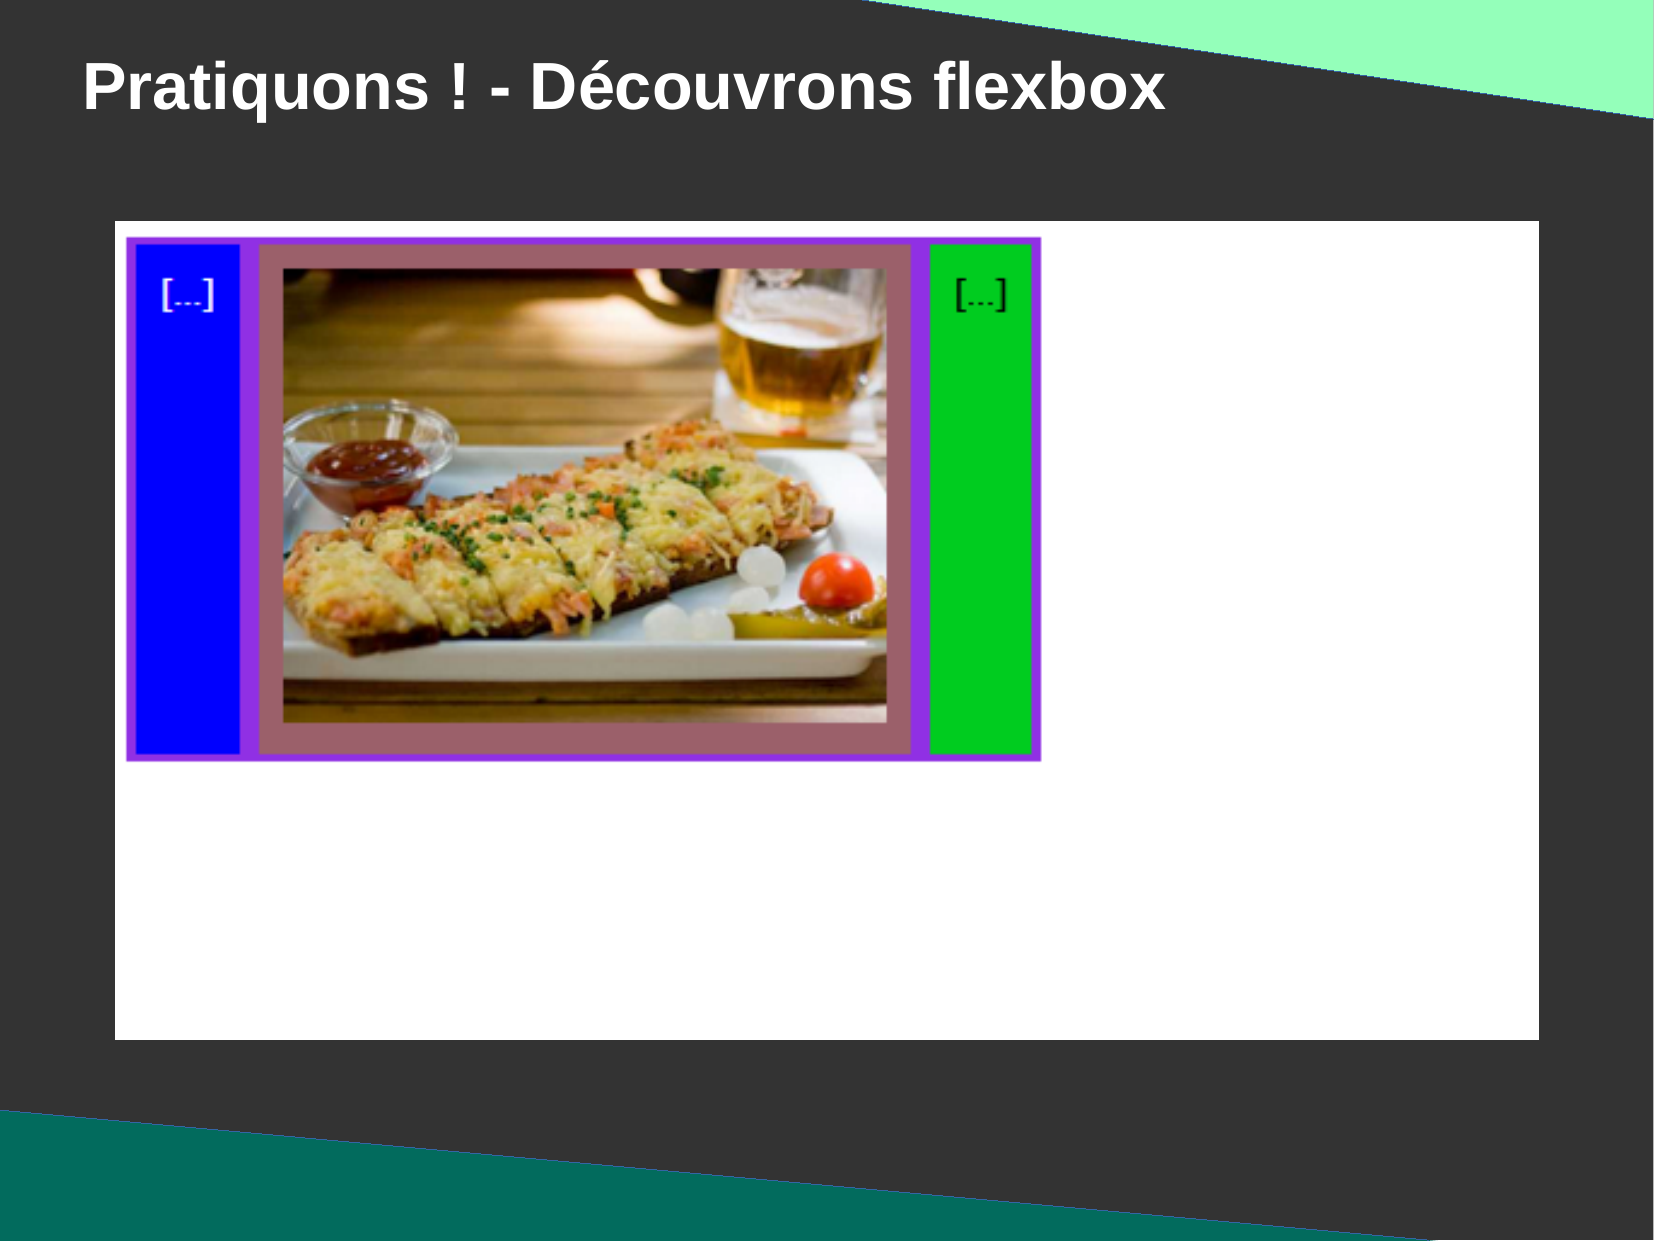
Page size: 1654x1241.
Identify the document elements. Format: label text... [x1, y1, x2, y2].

text_box [862, 0, 1654, 120]
title Pratiquons ! - Découvrons flexbox [82, 49, 1630, 199]
picture [115, 221, 1539, 1040]
